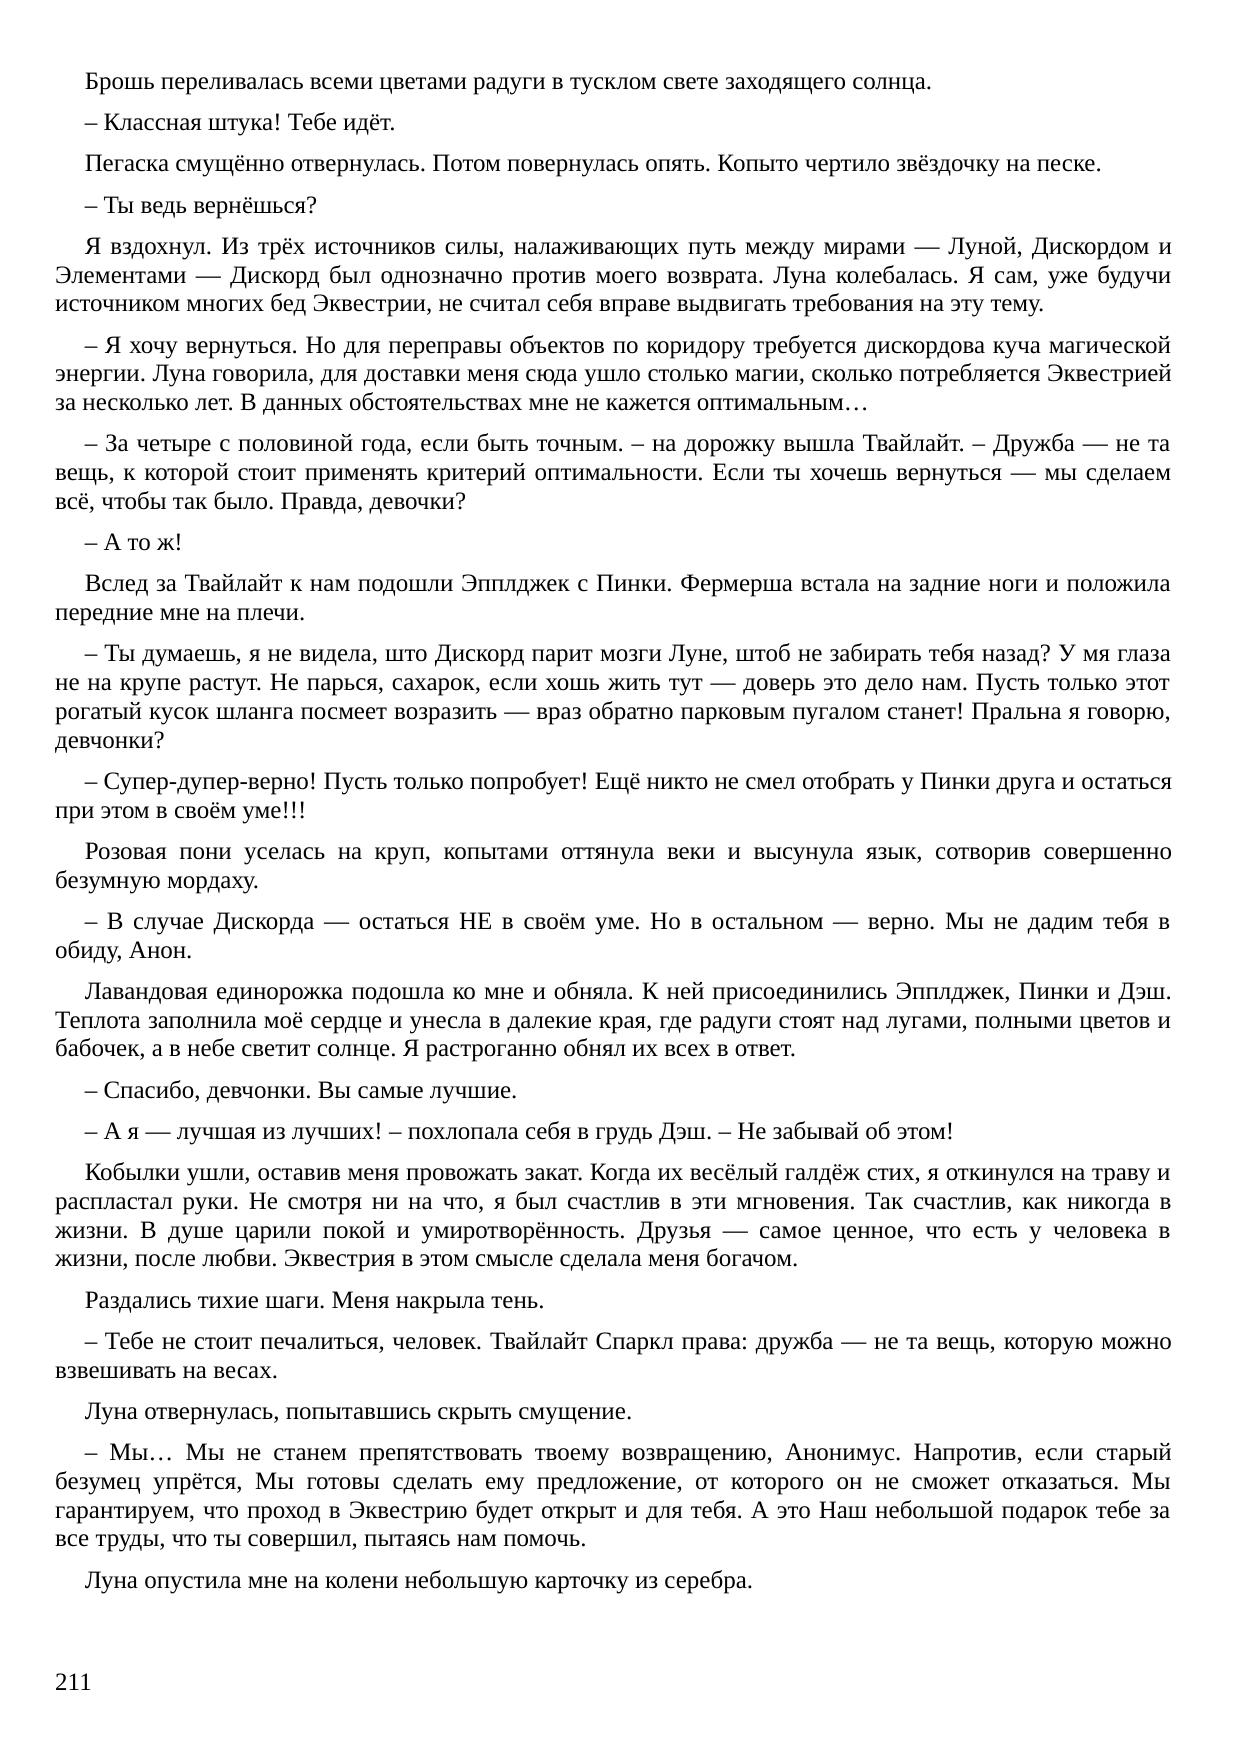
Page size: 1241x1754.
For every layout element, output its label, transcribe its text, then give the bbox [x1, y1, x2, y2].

text – Классная штука! Тебе идёт. [55, 107, 1173, 136]
text Вслед за Твайлайт к нам подошли Эпплджек с Пинки. Фермерша встала на задние ноги и положила передние мне на плечи. [55, 568, 1173, 626]
text Розовая пони уселась на круп, копытами оттянула веки и высунула язык, сотворив совершенно безумную мордаху. [55, 836, 1173, 893]
text – А я — лучшая из лучших! – похлопала себя в грудь Дэш. – Не забывай об этом! [55, 1116, 1173, 1145]
text Лавандовая единорожка подошла ко мне и обняла. К ней присоединились Эпплджек, Пинки и Дэш. Теплота заполнила моё сердце и унесла в далекие края, где радуги стоят над лугами, полными цветов и бабочек, а в небе светит солнце. Я растроганно обнял их всех в ответ. [55, 976, 1173, 1062]
text – Я хочу вернуться. Но для переправы объектов по коридору требуется дискордова куча магической энергии. Луна говорила, для доставки меня сюда ушло столько магии, сколько потребляется Эквестрией за несколько лет. В данных обстоятельствах мне не кажется оптимальным… [55, 330, 1173, 416]
text Кобылки ушли, оставив меня провожать закат. Когда их весёлый галдёж стих, я откинулся на траву и распластал руки. Не смотря ни на что, я был счастлив в эти мгновения. Так счастлив, как никогда в жизни. В душе царили покой и умиротворённость. Друзья — самое ценное, что есть у человека в жизни, после любви. Эквестрия в этом смысле сделала меня богачом. [55, 1157, 1173, 1272]
text – За четыре с половиной года, если быть точным. – на дорожку вышла Твайлайт. – Дружба — не та вещь, к которой стоит применять критерий оптимальности. Если ты хочешь вернуться — мы сделаем всё, чтобы так было. Правда, девочки? [55, 428, 1173, 515]
text – Тебе не стоит печалиться, человек. Твайлайт Спаркл права: дружба — не та вещь, которую можно взвешивать на весах. [55, 1326, 1173, 1383]
text – В случае Дискорда — остаться НЕ в своём уме. Но в остальном — верно. Мы не дадим тебя в обиду, Анон. [55, 906, 1173, 963]
text Я вздохнул. Из трёх источников силы, налаживающих путь между мирами — Луной, Дискордом и Элементами — Дискорд был однозначно против моего возврата. Луна колебалась. Я сам, уже будучи источником многих бед Эквестрии, не считал себя вправе выдвигать требования на эту тему. [55, 231, 1173, 317]
text Брошь переливалась всеми цветами радуги в тусклом свете заходящего солнца. [55, 66, 1173, 95]
text – Мы… Мы не станем препятствовать твоему возвращению, Анонимус. Напротив, если старый безумец упрётся, Мы готовы сделать ему предложение, от которого он не сможет отказаться. Мы гарантируем, что проход в Эквестрию будет открыт и для тебя. А это Наш небольшой подарок тебе за все труды, что ты совершил, пытаясь нам помочь. [55, 1437, 1173, 1552]
text – Ты думаешь, я не видела, што Дискорд парит мозги Луне, штоб не забирать тебя назад? У мя глаза не на крупе растут. Не парься, сахарок, если хошь жить тут — доверь это дело нам. Пусть только этот рогатый кусок шланга посмеет возразить — враз обратно парковым пугалом станет! Пральна я говорю, девчонки? [55, 638, 1173, 753]
text Пегаска смущённо отвернулась. Потом повернулась опять. Копыто чертило звёздочку на песке. [55, 148, 1173, 177]
text – Спасибо, девчонки. Вы самые лучшие. [55, 1075, 1173, 1103]
text Луна отвернулась, попытавшись скрыть смущение. [55, 1396, 1173, 1425]
text Раздались тихие шаги. Меня накрыла тень. [55, 1285, 1173, 1313]
text – Супер-дупер-верно! Пусть только попробует! Ещё никто не смел отобрать у Пинки друга и остаться при этом в своём уме!!! [55, 766, 1173, 823]
text Луна опустила мне на колени небольшую карточку из серебра. [55, 1565, 1173, 1593]
text – А то ж! [55, 527, 1173, 556]
text – Ты ведь вернёшься? [55, 190, 1173, 218]
